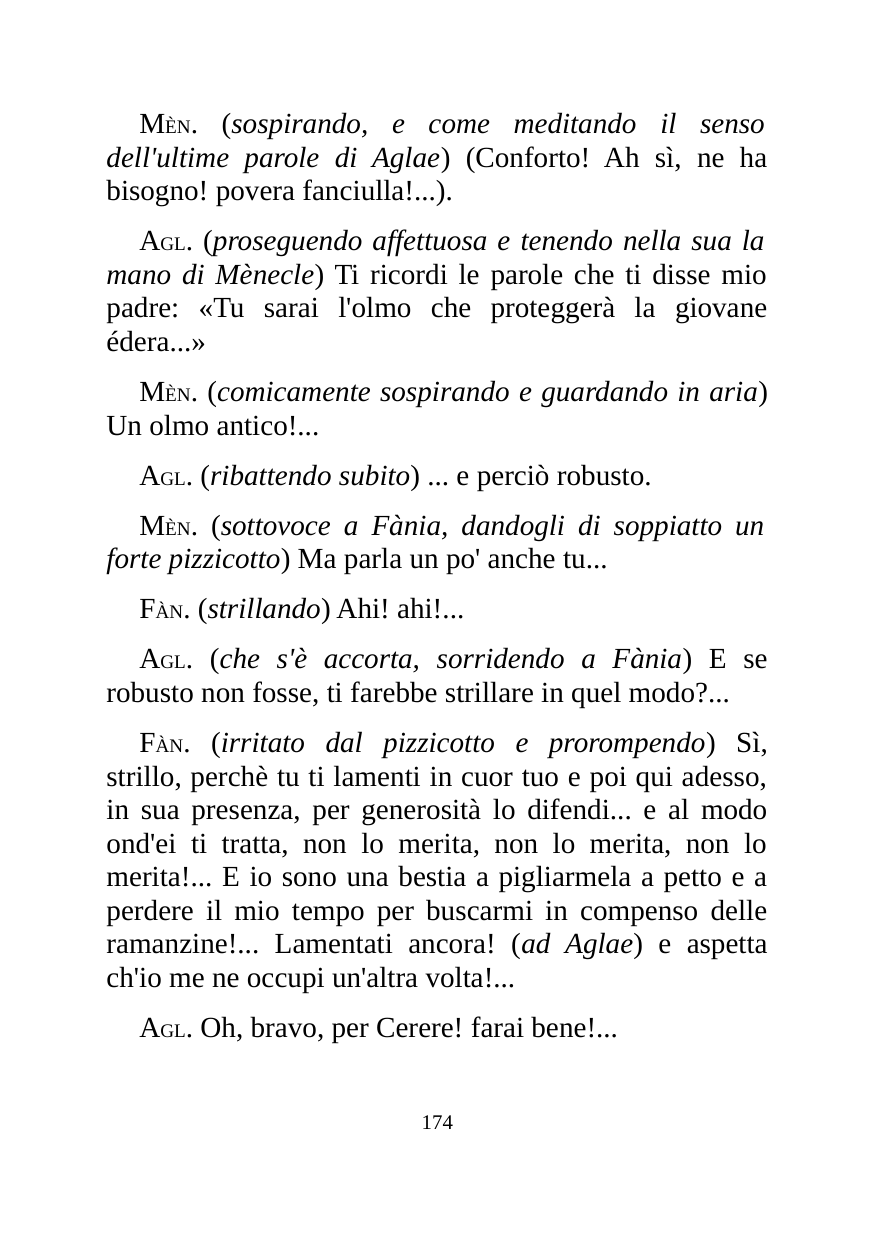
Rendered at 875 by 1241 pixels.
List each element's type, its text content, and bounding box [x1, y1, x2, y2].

text Mèn. (comicamente sospirando e guardando in aria) Un olmo antico!... [106, 374, 768, 441]
text Mèn. (sottovoce a Fània, dandogli di soppiatto un forte pizzicotto) Ma parla un po' anche tu... [106, 508, 768, 575]
text Agl. (ribattendo subito) ... e perciò robusto. [106, 458, 768, 491]
text Agl. Oh, bravo, per Cerere! farai bene!... [106, 1010, 768, 1044]
text Fàn. (irritato dal pizzicotto e prorompendo) Sì, strillo, perchè tu ti lamenti in cuor tuo e poi qui adesso, in sua presenza, per generosità lo difendi... e al modo ond'ei ti tratta, non lo merita, non lo merita, non lo merita!... E io sono una bestia a pigliarmela a petto e a perdere il mio tempo per buscarmi in compenso delle ramanzine!... Lamentati ancora! (ad Aglae) e aspetta ch'io me ne occupi un'altra volta!... [106, 725, 768, 994]
text Fàn. (strillando) Ahi! ahi!... [106, 592, 768, 625]
text Mèn. (sospirando, e come meditando il senso dell'ultime parole di Aglae) (Conforto! Ah sì, ne ha bisogno! povera fanciulla!...). [106, 106, 768, 207]
text Agl. (proseguendo affettuosa e tenendo nella sua la mano di Mènecle) Ti ricordi le parole che ti disse mio padre: «Tu sarai l'olmo che proteggerà la giovane édera...» [106, 223, 768, 358]
text Agl. (che s'è accorta, sorridendo a Fània) E se robusto non fosse, ti farebbe strillare in quel modo?... [106, 642, 768, 709]
